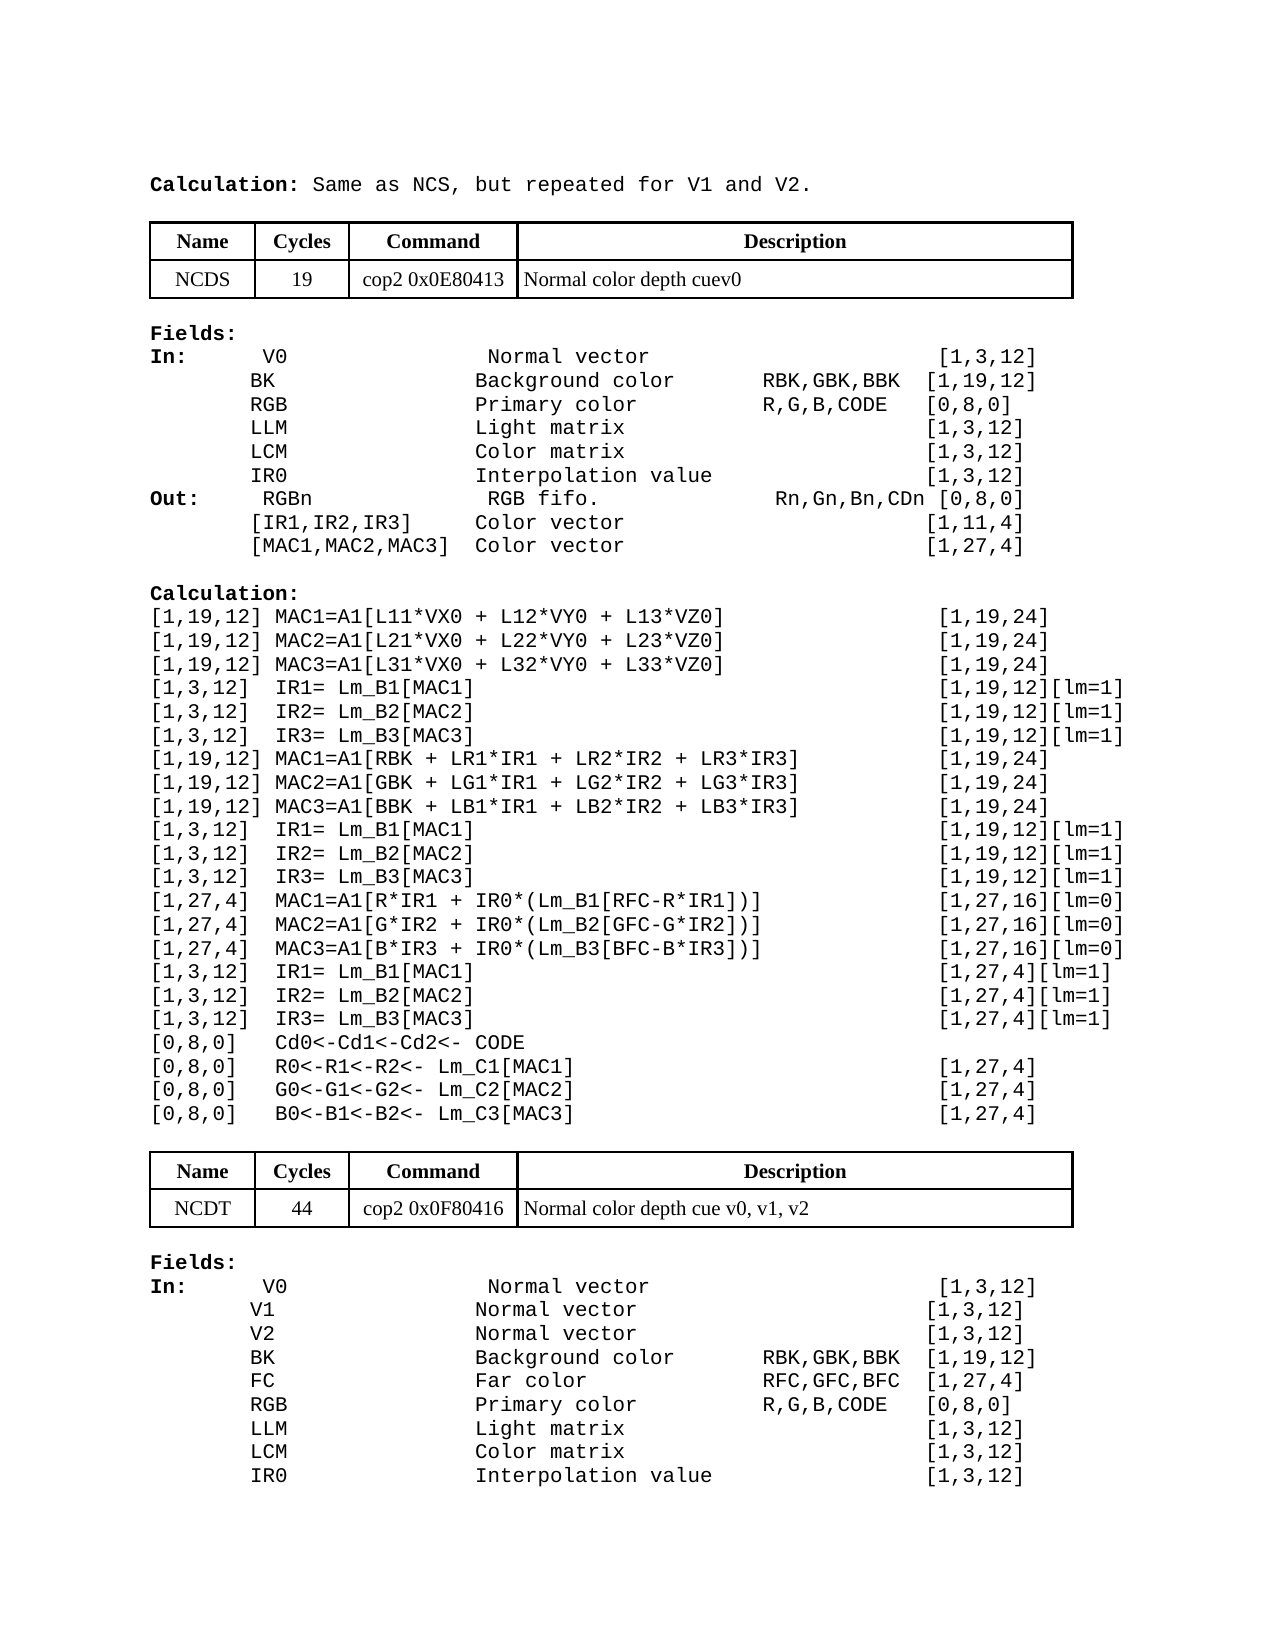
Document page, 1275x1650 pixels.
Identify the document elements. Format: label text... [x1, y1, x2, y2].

text [1,27,4] MAC2=A1[G*IR2 + IR0*(Lm_B2[GFC-G*IR2])] [1,27,16][lm=0] [150, 914, 1125, 937]
text [1,3,12] IR2= Lm_B2[MAC2] [1,19,12][lm=1] [150, 701, 1125, 725]
text IR0 Interpolation value [1,3,12] [150, 1465, 1125, 1488]
text RGB Primary color R,G,B,CODE [0,8,0] [150, 394, 1125, 417]
text [1,19,12] MAC3=A1[BBK + LB1*IR1 + LB2*IR2 + LB3*IR3] [1,19,24] [150, 796, 1125, 819]
table_header Description [519, 224, 1071, 259]
text [1,3,12] IR1= Lm_B1[MAC1] [1,19,12][lm=1] [150, 819, 1125, 843]
text [1,3,12] IR3= Lm_B3[MAC3] [1,19,12][lm=1] [150, 867, 1125, 890]
text BK Background color RBK,GBK,BBK [1,19,12] [150, 1347, 1125, 1370]
text [1,19,12] MAC2=A1[GBK + LG1*IR1 + LG2*IR2 + LG3*IR3] [1,19,24] [150, 772, 1125, 796]
text [1,19,12] MAC1=A1[L11*VX0 + L12*VY0 + L13*VZ0] [1,19,24] [150, 606, 1125, 630]
text [MAC1,MAC2,MAC3] Color vector [1,27,4] [150, 536, 1125, 559]
text [1,19,12] MAC2=A1[L21*VX0 + L22*VY0 + L23*VZ0] [1,19,24] [150, 630, 1125, 654]
text [1,3,12] IR2= Lm_B2[MAC2] [1,27,4][lm=1] [150, 985, 1125, 1008]
table_header Cycles [256, 1153, 348, 1188]
table_header Cycles [256, 224, 348, 259]
text V2 Normal vector [1,3,12] [150, 1323, 1125, 1347]
text [1,3,12] IR3= Lm_B3[MAC3] [1,19,12][lm=1] [150, 725, 1125, 748]
text [1,19,12] MAC3=A1[L31*VX0 + L32*VY0 + L33*VZ0] [1,19,24] [150, 654, 1125, 677]
text V1 Normal vector [1,3,12] [150, 1299, 1125, 1323]
text LLM Light matrix [1,3,12] [150, 417, 1125, 441]
text [1,3,12] IR3= Lm_B3[MAC3] [1,27,4][lm=1] [150, 1008, 1125, 1032]
text Out: RGBn RGB fifo. Rn,Gn,Bn,CDn [0,8,0] [150, 488, 1125, 512]
table_cell Normal color depth cue v0, v1, v2 [519, 1190, 1071, 1226]
text Calculation: Same as NCS, but repeated for V1 and V2. [150, 174, 1125, 197]
text BK Background color RBK,GBK,BBK [1,19,12] [150, 370, 1125, 394]
text FC Far color RFC,GFC,BFC [1,27,4] [150, 1370, 1125, 1394]
table_cell 19 [256, 261, 348, 297]
text [1,3,12] IR2= Lm_B2[MAC2] [1,19,12][lm=1] [150, 843, 1125, 867]
text Fields: [150, 1252, 1125, 1276]
table_header Command [350, 224, 516, 259]
text In: V0 Normal vector [1,3,12] [150, 346, 1125, 370]
text LLM Light matrix [1,3,12] [150, 1418, 1125, 1441]
text [1,3,12] IR1= Lm_B1[MAC1] [1,27,4][lm=1] [150, 961, 1125, 985]
text [1,27,4] MAC3=A1[B*IR3 + IR0*(Lm_B3[BFC-B*IR3])] [1,27,16][lm=0] [150, 937, 1125, 961]
text [1,27,4] MAC1=A1[R*IR1 + IR0*(Lm_B1[RFC-R*IR1])] [1,27,16][lm=0] [150, 890, 1125, 914]
text [0,8,0] B0<-B1<-B2<- Lm_C3[MAC3] [1,27,4] [150, 1103, 1125, 1127]
table_cell NCDS [151, 261, 254, 297]
table_cell cop2 0x0F80416 [350, 1190, 516, 1226]
text [IR1,IR2,IR3] Color vector [1,11,4] [150, 512, 1125, 536]
table_cell 44 [256, 1190, 348, 1226]
text RGB Primary color R,G,B,CODE [0,8,0] [150, 1394, 1125, 1418]
table_cell Normal color depth cuev0 [519, 261, 1071, 297]
text [0,8,0] R0<-R1<-R2<- Lm_C1[MAC1] [1,27,4] [150, 1056, 1125, 1079]
text Fields: [150, 323, 1125, 346]
table_cell cop2 0x0E80413 [350, 261, 516, 297]
text [0,8,0] G0<-G1<-G2<- Lm_C2[MAC2] [1,27,4] [150, 1079, 1125, 1103]
text [1,19,12] MAC1=A1[RBK + LR1*IR1 + LR2*IR2 + LR3*IR3] [1,19,24] [150, 748, 1125, 772]
text LCM Color matrix [1,3,12] [150, 1441, 1125, 1465]
text LCM Color matrix [1,3,12] [150, 441, 1125, 464]
table_header Name [151, 1153, 254, 1188]
table_cell NCDT [151, 1190, 254, 1226]
text [0,8,0] Cd0<-Cd1<-Cd2<- CODE [150, 1032, 1125, 1056]
table_header Name [151, 224, 254, 259]
text IR0 Interpolation value [1,3,12] [150, 464, 1125, 488]
table_header Command [350, 1153, 516, 1188]
text Calculation: [150, 583, 1125, 606]
text [1,3,12] IR1= Lm_B1[MAC1] [1,19,12][lm=1] [150, 677, 1125, 701]
table_header Description [519, 1153, 1071, 1188]
text In: V0 Normal vector [1,3,12] [150, 1276, 1125, 1299]
